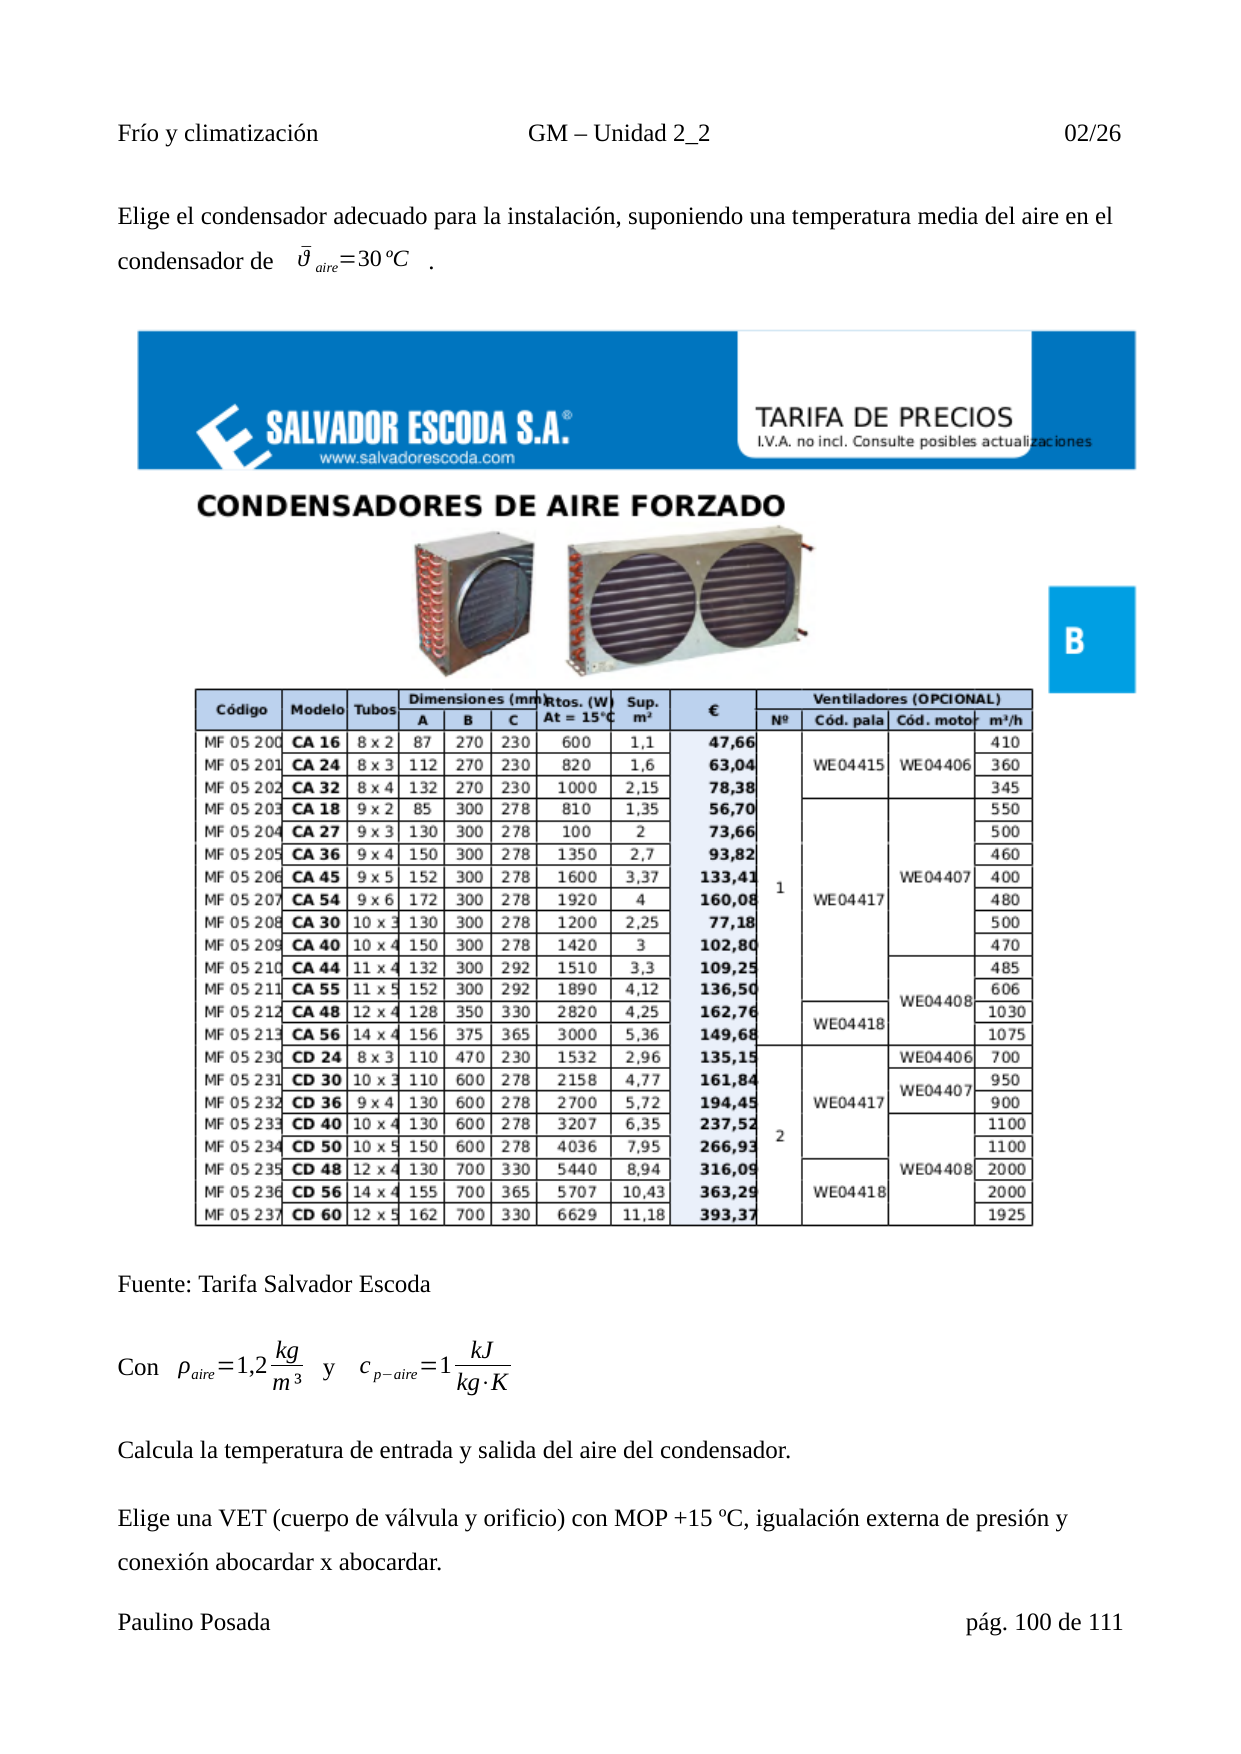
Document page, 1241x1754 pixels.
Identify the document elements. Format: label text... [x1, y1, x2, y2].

text Calcula la temperatura de entrada y salida del aire del condensador. [117, 1435, 1123, 1464]
text Fuente: Tarifa Salvador Escoda [117, 1269, 1123, 1298]
text Elige una VET (cuerpo de válvula y orificio) con MOP +15 ºC, igualación externa de presión y conexión abocardar x abocardar. [117, 1503, 1123, 1575]
text Elige el condensador adecuado para la instalación, suponiendo una temperatura media del aire en el condensador de . [117, 201, 1123, 276]
text Cony [117, 1337, 1123, 1396]
picture [133, 327, 1140, 1231]
